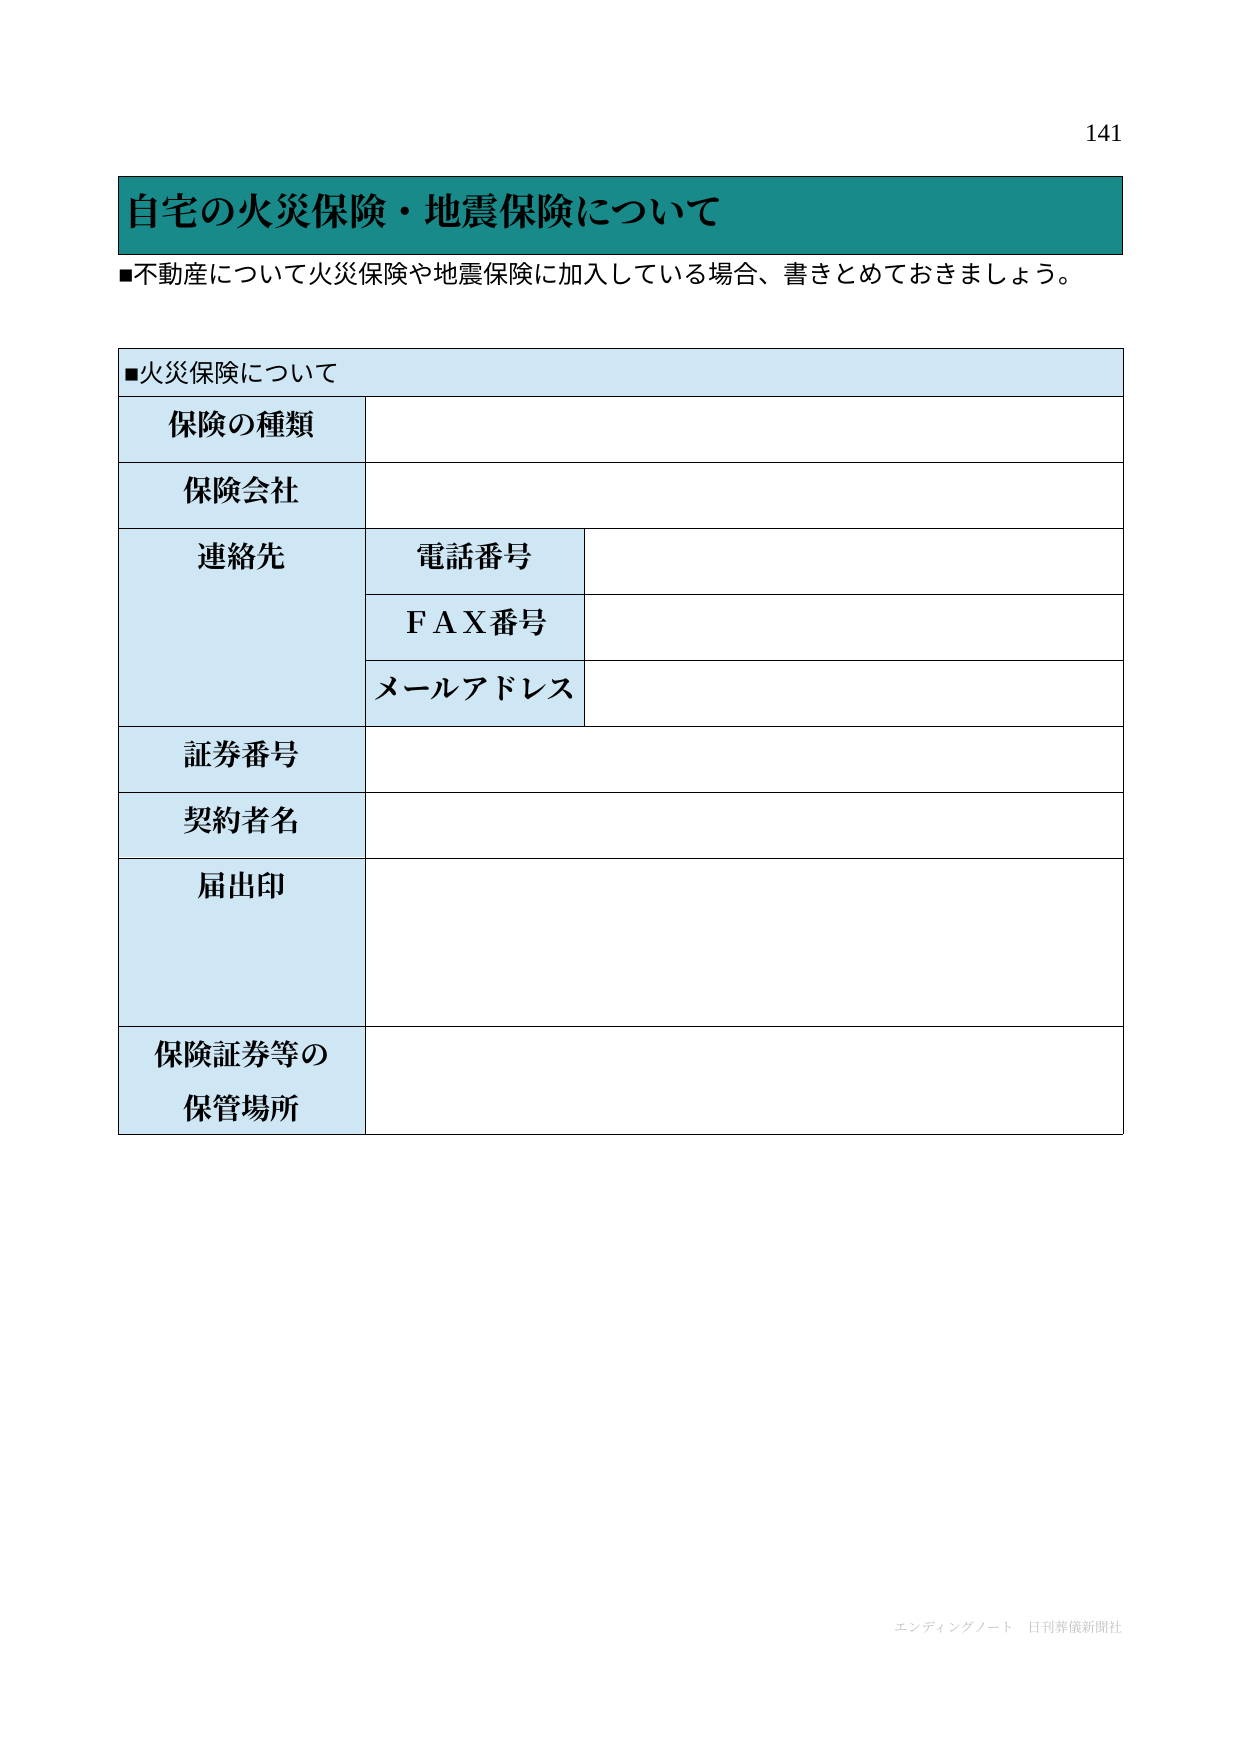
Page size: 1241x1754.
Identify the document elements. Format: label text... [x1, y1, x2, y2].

table_cell 保険の種類 [119, 397, 365, 462]
text ■不動産について火災保険や地震保険に加入している場合、書きとめておきましょう。 [118, 255, 1122, 291]
table_cell [585, 595, 1123, 660]
table_cell 連絡先 [119, 529, 365, 726]
table_cell 証券番号 [119, 727, 365, 792]
table_header 自宅の火災保険・地震保険について [119, 177, 1122, 254]
table_cell [366, 793, 1123, 857]
table_cell 電話番号 [366, 529, 584, 594]
table_cell [585, 661, 1123, 726]
table_header ■火災保険について [119, 349, 1123, 396]
table_cell [366, 463, 1123, 528]
table_cell [366, 727, 1123, 792]
table_cell [585, 529, 1123, 594]
table_cell [366, 859, 1123, 1026]
table_cell 保険証券等の 保管場所 [119, 1027, 365, 1134]
table_cell 保険会社 [119, 463, 365, 528]
table_cell 契約者名 [119, 793, 365, 857]
table_cell [366, 1027, 1123, 1134]
table_cell [366, 397, 1123, 462]
table_cell メールアドレス [366, 661, 584, 726]
table_cell 届出印 [119, 859, 365, 1026]
table_cell ＦＡＸ番号 [366, 595, 584, 660]
